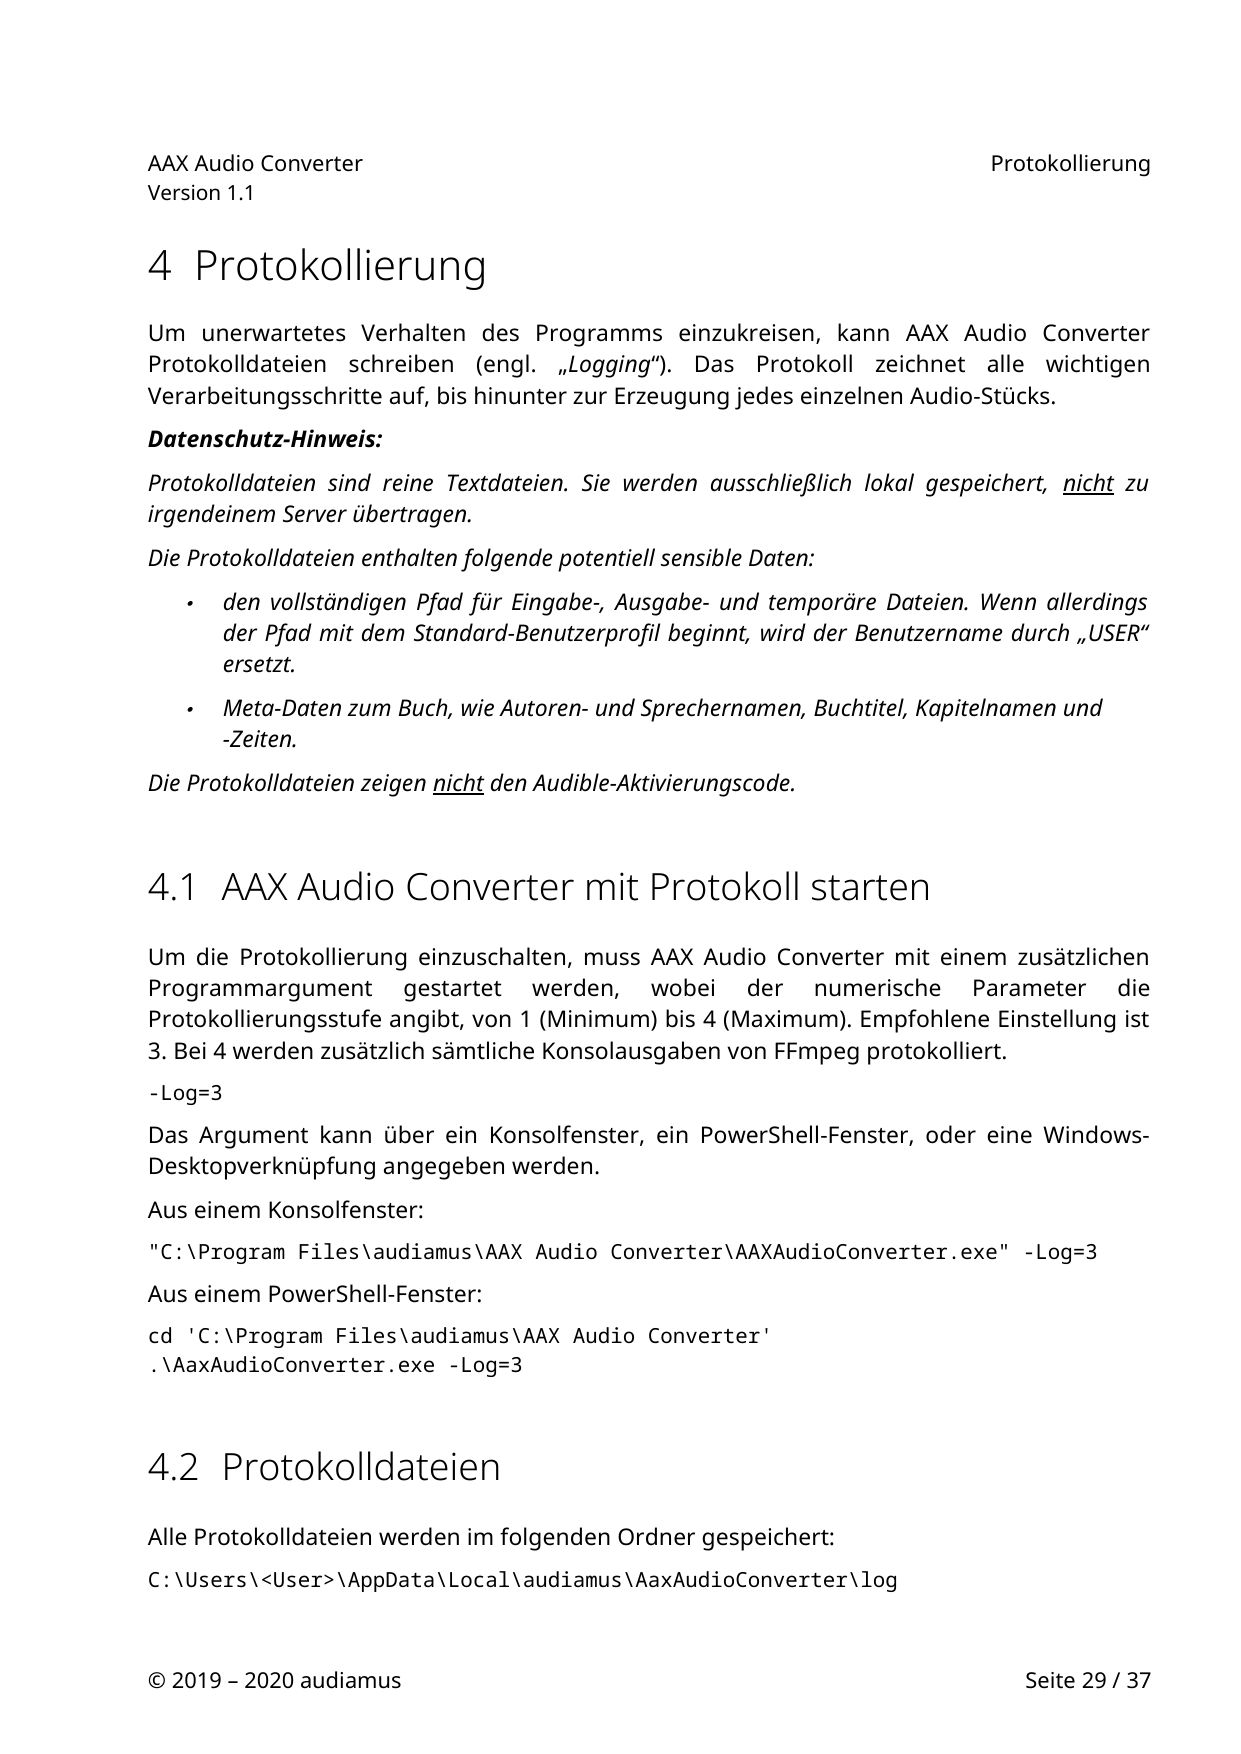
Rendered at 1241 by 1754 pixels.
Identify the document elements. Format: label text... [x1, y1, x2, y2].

subtitle AAX Audio Converter mit Protokoll starten [148, 860, 1152, 911]
text Protokolldateien sind reine Textdateien. Sie werden ausschließlich lokal gespeichert, nicht zu irgendeinem Server übertragen. [148, 467, 1152, 529]
text -Log=3 [148, 1078, 1152, 1106]
list den vollständigen Pfad für Eingabe-, Ausgabe- und temporäre Dateien. Wenn allerdings der Pfad mit dem Standard-Benutzerprofil beginnt, wird der Benutzername durch „USER“ ersetzt. [185, 585, 1152, 679]
text Alle Protokolldateien werden im folgenden Ordner gespeichert: [148, 1521, 1152, 1552]
text Um unerwartetes Verhalten des Programms einzukreisen, kann AAX Audio Converter Protokolldateien schreiben (engl. „Logging“). Das Protokoll zeichnet alle wichtigen Verarbeitungsschritte auf, bis hinunter zur Erzeugung jedes einzelnen Audio-Stücks. [148, 317, 1152, 411]
subtitle Protokollierung [148, 235, 1152, 292]
subtitle Protokolldateien [148, 1441, 1152, 1492]
text Das Argument kann über ein Konsolfenster, ein PowerShell-Fenster, oder eine Windows-Desktopverknüpfung angegeben werden. [148, 1119, 1152, 1181]
text Die Protokolldateien zeigen nicht den Audible-Aktivierungscode. [148, 766, 1152, 798]
list Meta-Daten zum Buch, wie Autoren- und Sprechernamen, Buchtitel, Kapitelnamen und -Zeiten. [185, 692, 1152, 754]
text "C:\Program Files\audiamus\AAX Audio Converter\AAXAudioConverter.exe" -Log=3 [148, 1237, 1152, 1266]
text C:\Users\<User>\AppData\Local\audiamus\AaxAudioConverter\log [148, 1565, 1152, 1593]
text Die Protokolldateien enthalten folgende potentiell sensible Daten: [148, 542, 1152, 573]
text Aus einem PowerShell-Fenster: [148, 1278, 1152, 1309]
text cd 'C:\Program Files\audiamus\AAX Audio Converter' .\AaxAudioConverter.exe -Log=3 [148, 1322, 1152, 1378]
text Aus einem Konsolfenster: [148, 1194, 1152, 1225]
text Datenschutz-Hinweis: [148, 423, 1152, 454]
text Um die Protokollierung einzuschalten, muss AAX Audio Converter mit einem zusätzlichen Programmargument gestartet werden, wobei der numerische Parameter die Protokollierungsstufe angibt, von 1 (Minimum) bis 4 (Maximum). Empfohlene Einstellung ist 3. Bei 4 werden zusätzlich sämtliche Konsolausgaben von FFmpeg protokolliert. [148, 941, 1152, 1066]
